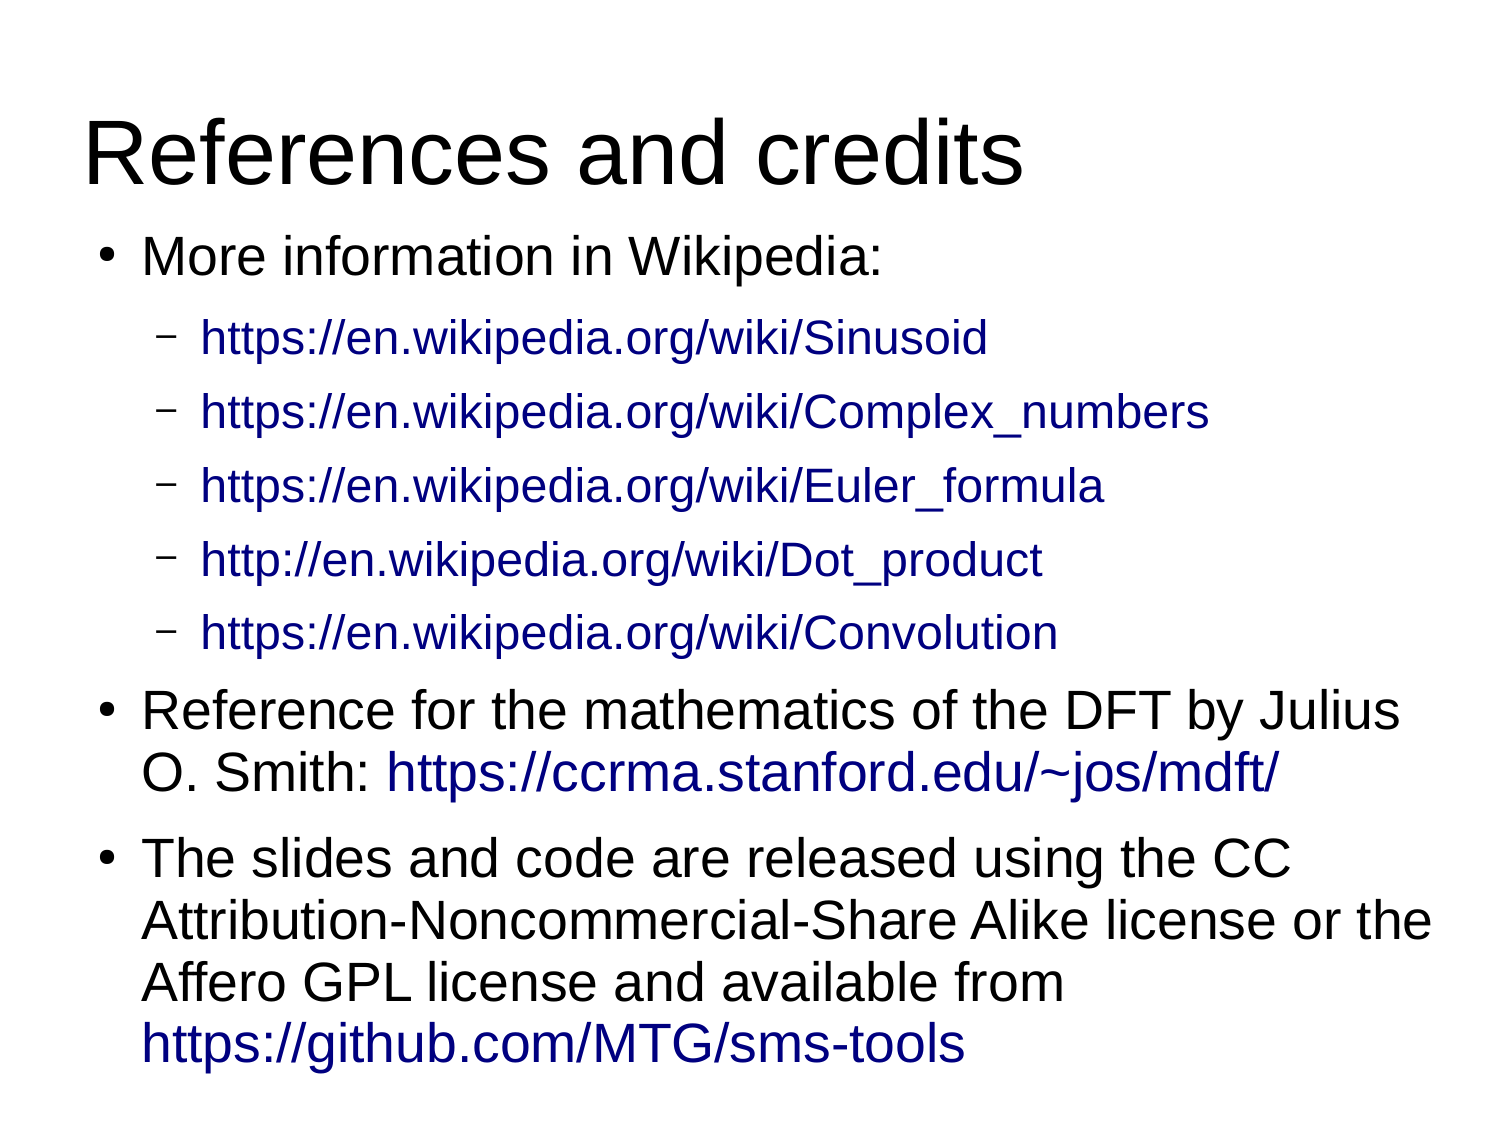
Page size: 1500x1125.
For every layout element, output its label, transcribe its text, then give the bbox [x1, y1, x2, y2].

title References and credits [82, 49, 1456, 257]
list More information in Wikipedia: https://en.wikipedia.org/wiki/Sinusoid https://en.wikipedia.org/wiki/Complex_numbers https://en.wikipedia.org/wiki/Euler_formula http://en.wikipedia.org/wiki/Dot_product https://en.wikipedia.org/wiki/Convolution Reference for the mathematics of the DFT by Julius O. Smith: https://ccrma.stanford.edu/~jos/mdft/ The slides and code are released using the CC Attribution-Noncommercial-Share Alike license or the Affero GPL license and available from https://github.com/MTG/sms-tools [82, 224, 1441, 1081]
